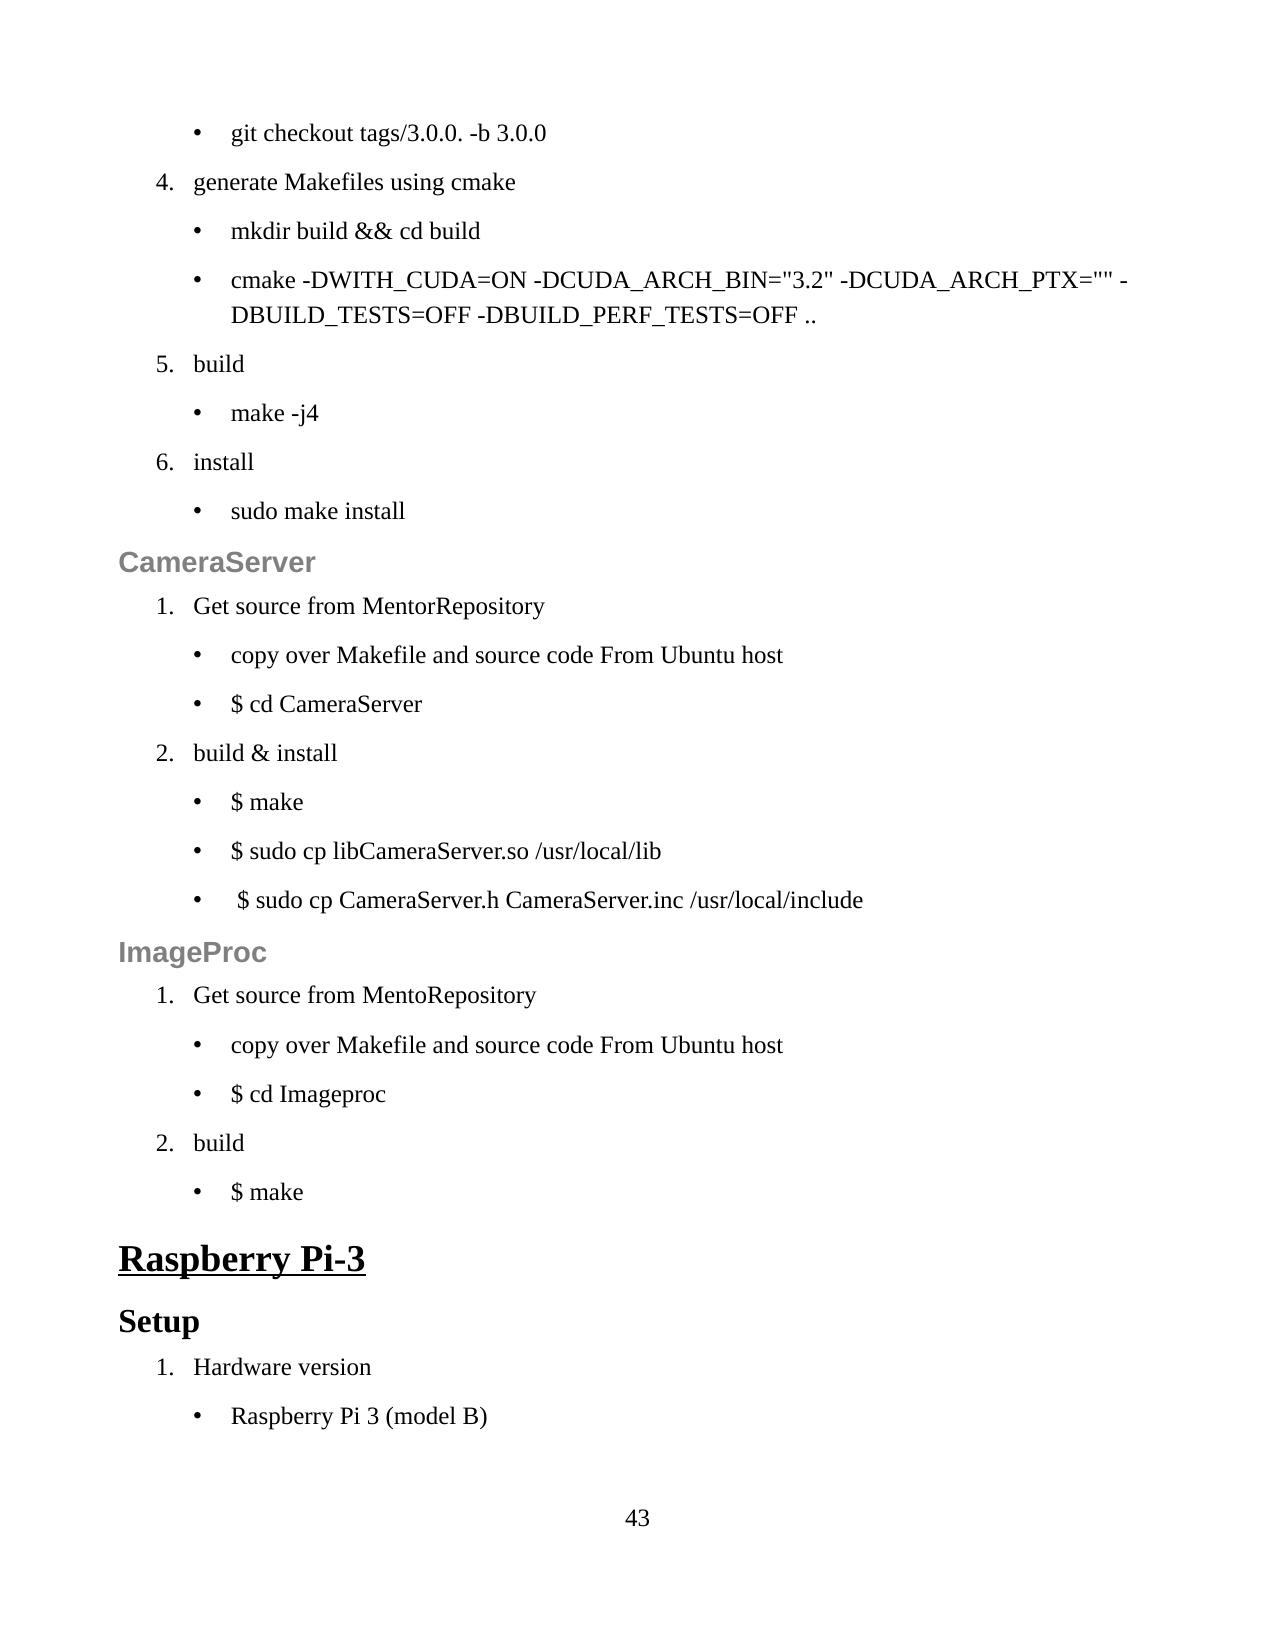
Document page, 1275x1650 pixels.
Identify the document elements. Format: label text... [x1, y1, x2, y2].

list $ cd CameraServer [193, 689, 1157, 718]
list $ sudo cp libCameraServer.so /usr/local/lib [193, 836, 1157, 865]
subtitle Setup [118, 1301, 1157, 1339]
subtitle CameraServer [118, 545, 1157, 579]
list Get source from MentorRepository [156, 591, 1157, 620]
list $ make [193, 1177, 1157, 1206]
list $ cd Imageproc [193, 1079, 1157, 1107]
list Raspberry Pi 3 (model B) [193, 1401, 1157, 1430]
list $ sudo cp CameraServer.h CameraServer.inc /usr/local/include [193, 886, 1157, 914]
list Get source from MentoRepository [156, 981, 1157, 1009]
list build & install [156, 738, 1157, 767]
list $ make [193, 787, 1157, 816]
list copy over Makefile and source code From Ubuntu host [193, 640, 1157, 669]
list sudo make install [193, 496, 1157, 525]
list generate Makefiles using cmake [156, 167, 1157, 196]
list cmake -DWITH_CUDA=ON -DCUDA_ARCH_BIN="3.2" -DCUDA_ARCH_PTX="" -DBUILD_TESTS=OFF -DBUILD_PERF_TESTS=OFF .. [193, 265, 1157, 328]
list git checkout tags/3.0.0. -b 3.0.0 [193, 118, 1157, 147]
subtitle Raspberry Pi-3 [118, 1236, 1157, 1280]
list make -j4 [193, 398, 1157, 427]
list build [156, 349, 1157, 378]
list copy over Makefile and source code From Ubuntu host [193, 1030, 1157, 1058]
list mkdir build && cd build [193, 216, 1157, 245]
list build [156, 1128, 1157, 1157]
subtitle ImageProc [118, 934, 1157, 968]
list Hardware version [156, 1352, 1157, 1381]
list install [156, 447, 1157, 476]
